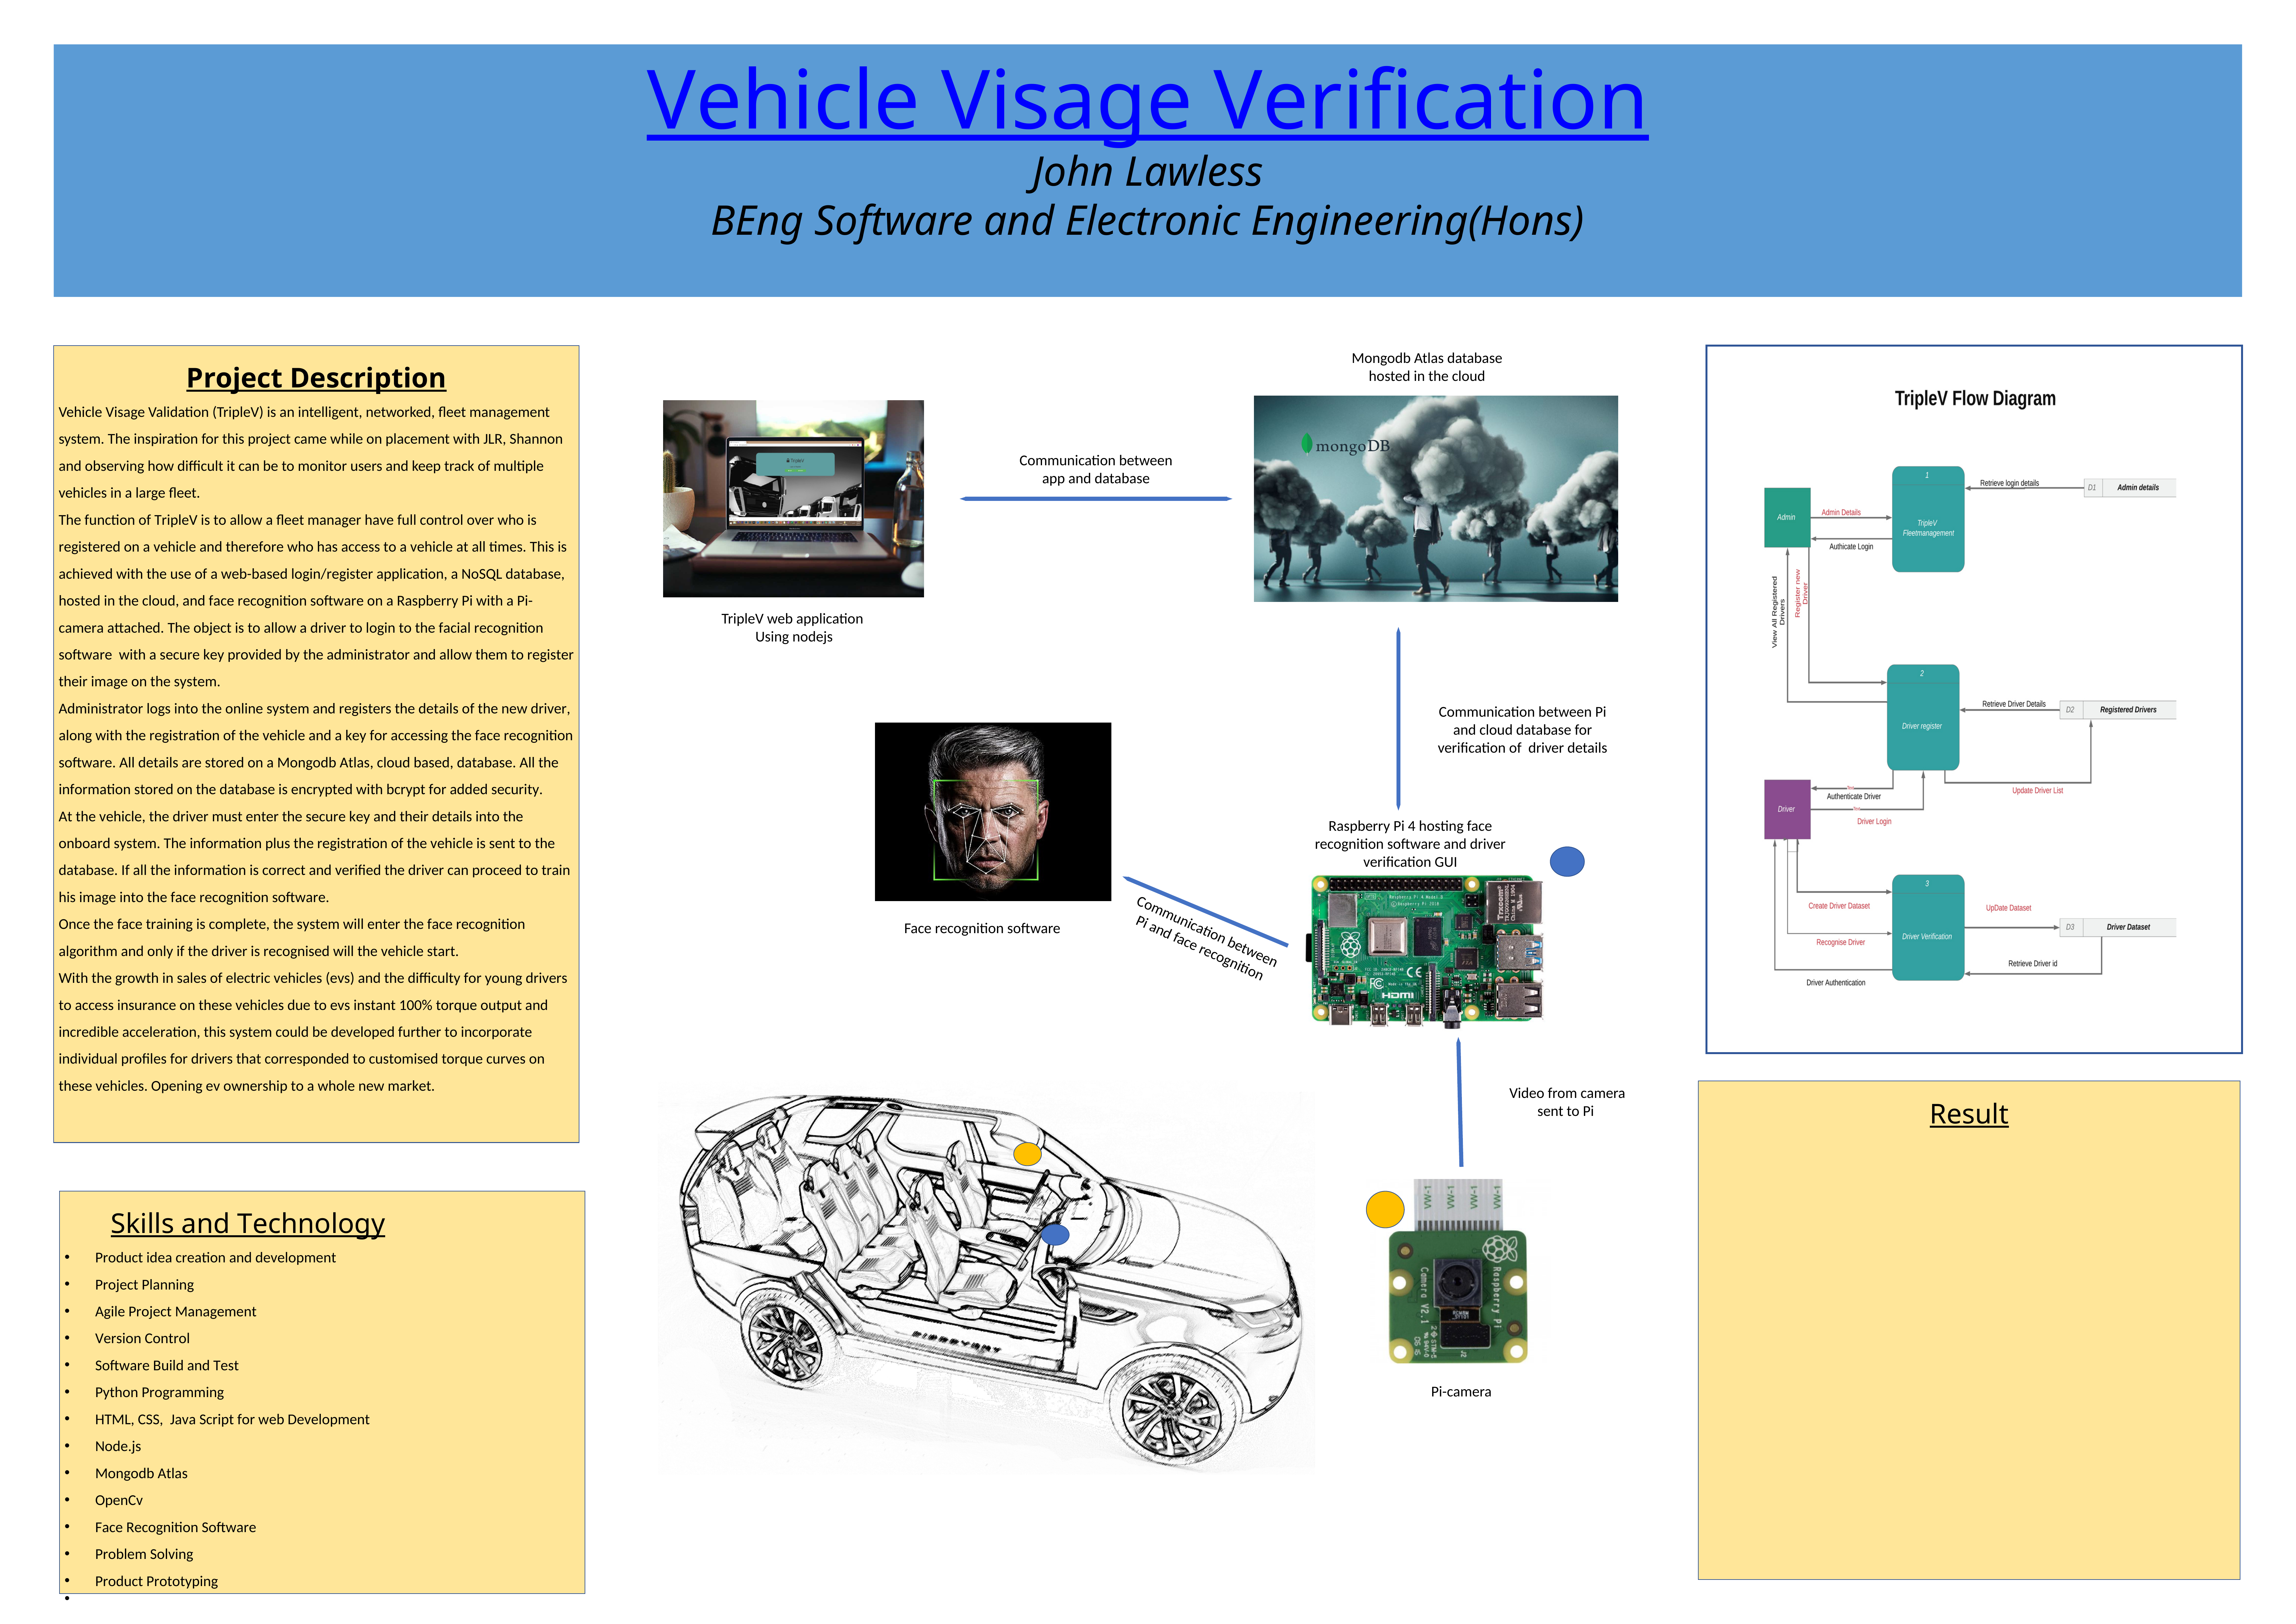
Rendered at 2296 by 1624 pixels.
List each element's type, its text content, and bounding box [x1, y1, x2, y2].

text_box Mongodb Atlas database hosted in the cloud [1326, 346, 1529, 387]
text_box Skills and Technology Product idea creation and development Project Planning Agile Project Management Version Control Software Build and Test Python Programming HTML, CSS, Java Script for web Development Node.js Mongodb Atlas OpenCv Face Recognition Software Problem Solving Product Prototyping [60, 1191, 585, 1594]
text_box Project Description Vehicle Visage Validation (TripleV) is an intelligent, networked, fleet management system. The inspiration for this project came while on placement with JLR, Shannon and observing how difficult it can be to monitor users and keep track of multiple vehicles in a large fleet. The function of TripleV is to allow a fleet manager have full control over who is registered on a vehicle and therefore who has access to a vehicle at all times. This is achieved with the use of a web-based login/register application, a NoSQL database, hosted in the cloud, and face recognition software on a Raspberry Pi with a Pi-camera attached. The object is to allow a driver to login to the facial recognition software with a secure key provided by the administrator and allow them to register their image on the system. Administrator logs into the online system and registers the details of the new driver, along with the registration of the vehicle and a key for accessing the face recognition software. All details are stored on a Mongodb Atlas, cloud based, database. All the information stored on the database is encrypted with bcrypt for added security. At the vehicle, the driver must enter the secure key and their details into the onboard system. The information plus the registration of the vehicle is sent to the database. If all the information is correct and verified the driver can proceed to train his image into the face recognition software. Once the face training is complete, the system will enter the face recognition algorithm and only if the driver is recognised will the vehicle start. With the growth in sales of electric vehicles (evs) and the difficulty for young drivers to access insurance on these vehicles due to evs instant 100% torque output and incredible acceleration, this system could be developed further to incorporate individual profiles for drivers that corresponded to customised torque curves on these vehicles. Opening ev ownership to a whole new market. [54, 346, 579, 1143]
picture [875, 723, 1111, 901]
text_box [1550, 847, 1585, 877]
text_box Communication between Pi and face recognition [1120, 886, 1288, 992]
text_box Raspberry Pi 4 hosting face recognition software and driver verification GUI [1305, 813, 1516, 873]
text_box Video from camera sent to Pi [1493, 1081, 1642, 1122]
picture [1366, 1179, 1551, 1363]
text_box [1014, 1142, 1042, 1166]
text_box Communication between Pi and cloud database for verification of driver details [1427, 699, 1618, 759]
text_box Vehicle Visage Verification John Lawless BEng Software and Electronic Engineering(Hons) [54, 44, 2242, 297]
text_box TripleV web application Using nodejs [716, 606, 873, 648]
text_box Face recognition software [899, 916, 1117, 939]
text_box Pi-camera [1368, 1379, 1554, 1402]
text_box Communication between app and database [1011, 448, 1181, 489]
picture [1739, 362, 2199, 1037]
text_box [1366, 1191, 1404, 1228]
picture [658, 821, 1616, 1539]
text_box Result [1698, 1081, 2240, 1580]
picture [1254, 396, 1618, 602]
picture [663, 401, 924, 597]
text_box [1041, 1224, 1069, 1245]
